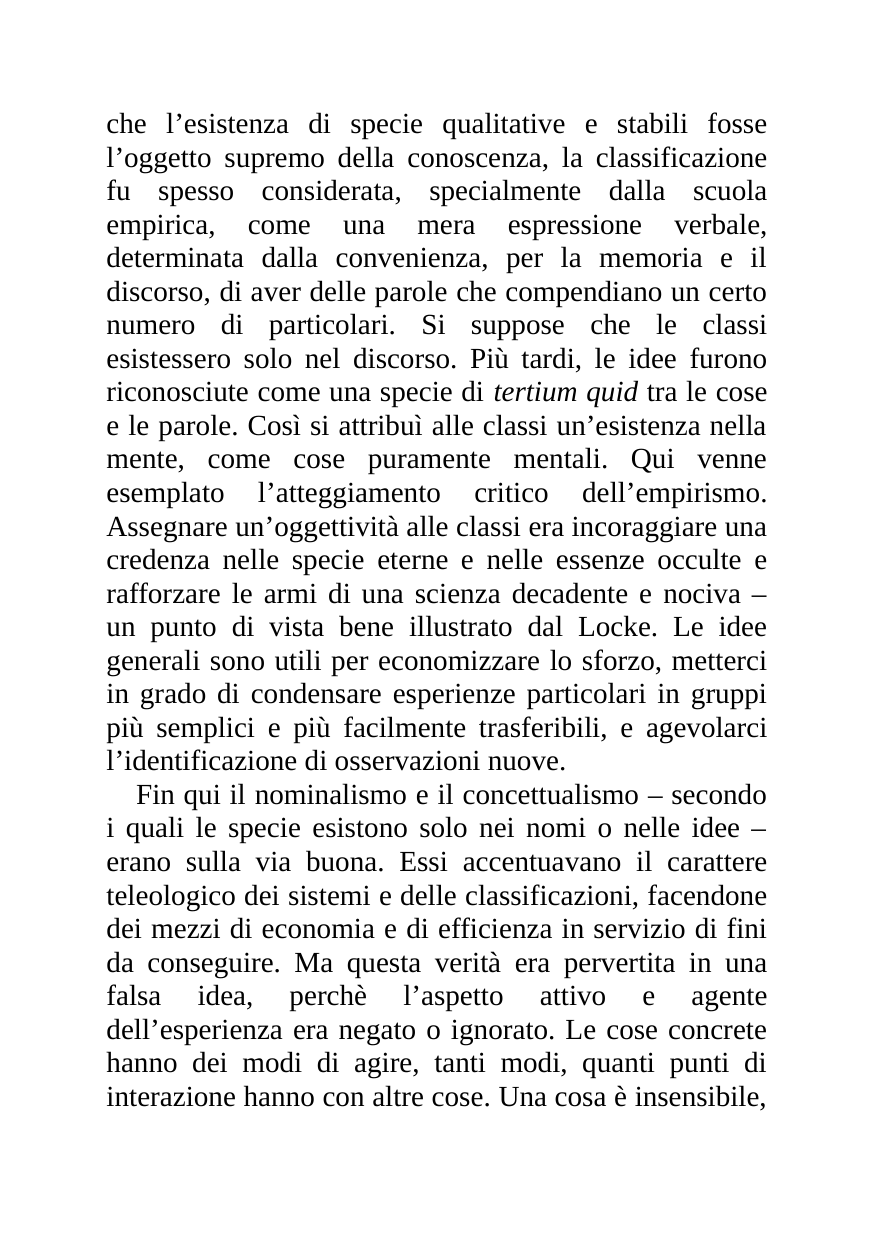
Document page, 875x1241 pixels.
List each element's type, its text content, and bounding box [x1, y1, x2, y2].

text Fin qui il nominalismo e il concettualismo – secondo i quali le specie esistono solo nei nomi o nelle idee – erano sulla via buona. Essi accentuavano il carattere teleologico dei sistemi e delle classificazioni, facendone dei mezzi di economia e di efficienza in servizio di fini da conseguire. Ma questa verità era pervertita in una falsa idea, perchè l’aspetto attivo e agente dell’esperienza era negato o ignorato. Le cose concrete hanno dei modi di agire, tanti modi, quanti punti di interazione hanno con altre cose. Una cosa è insensibile, [106, 777, 768, 1112]
text che l’esistenza di specie qualitative e stabili fosse l’oggetto supremo della conoscenza, la classificazione fu spesso considerata, specialmente dalla scuola empirica, come una mera espressione verbale, determinata dalla convenienza, per la memoria e il discorso, di aver delle parole che compendiano un certo numero di particolari. Si suppose che le classi esistessero solo nel discorso. Più tardi, le idee furono riconosciute come una specie di tertium quid tra le cose e le parole. Così si attribuì alle classi un’esistenza nella mente, come cose puramente mentali. Qui venne esemplato l’atteggiamento critico dell’empirismo. Assegnare un’oggettività alle classi era incoraggiare una credenza nelle specie eterne e nelle essenze occulte e rafforzare le armi di una scienza decadente e nociva – un punto di vista bene illustrato dal Locke. Le idee generali sono utili per economizzare lo sforzo, metterci in grado di condensare esperienze particolari in gruppi più semplici e più facilmente trasferibili, e agevolarci l’identificazione di osservazioni nuove. [106, 106, 768, 777]
